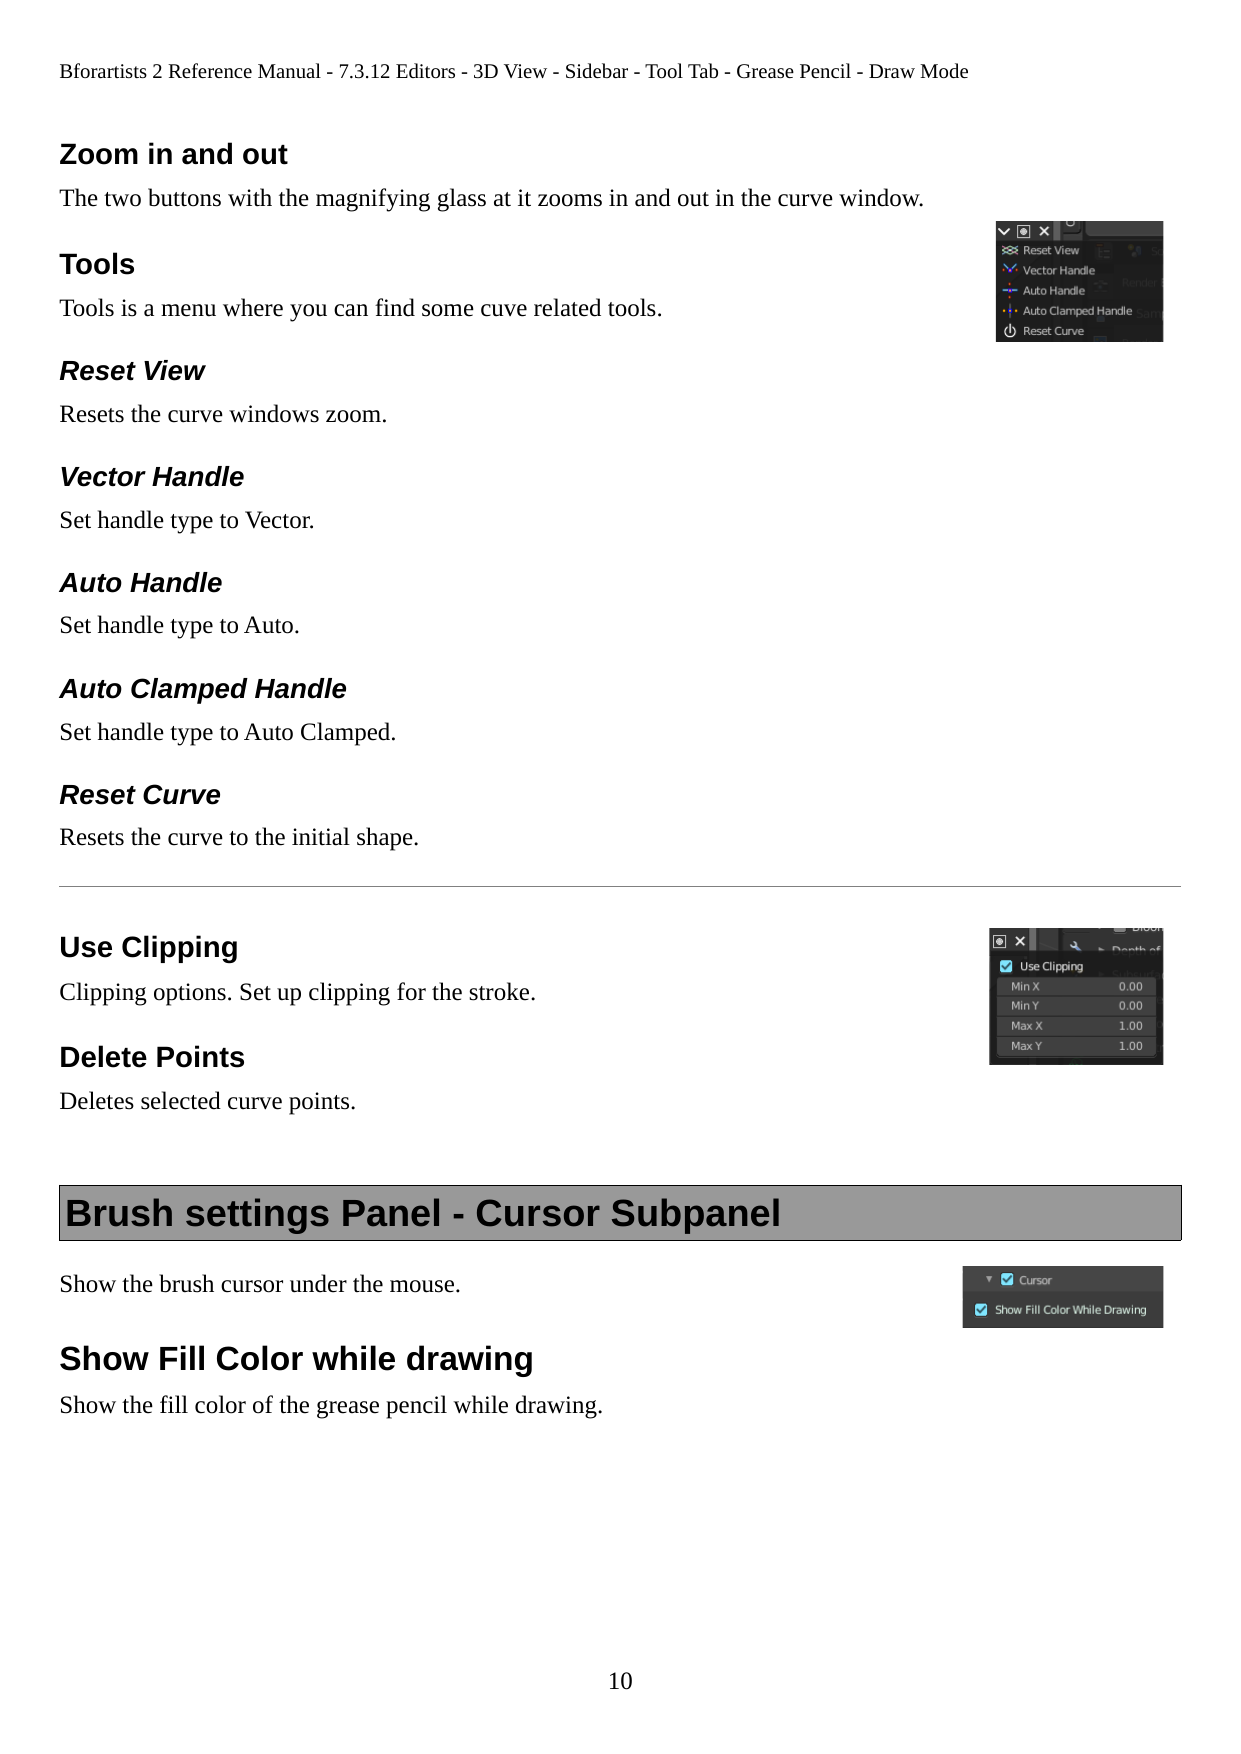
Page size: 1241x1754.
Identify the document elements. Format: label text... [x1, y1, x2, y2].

picture [962, 1266, 1164, 1328]
subtitle Tools [59, 247, 995, 280]
subtitle [1164, 247, 1181, 280]
subtitle Vector Handle [59, 460, 1181, 492]
text Tools is a menu where you can find some cuve related tools. [59, 293, 995, 322]
subtitle Show Fill Color while drawing [59, 1338, 1181, 1377]
subtitle Reset View [59, 354, 1181, 386]
subtitle Use Clipping [59, 930, 989, 964]
text Show the fill color of the grease pencil while drawing. [59, 1390, 1181, 1418]
text Clipping options. Set up clipping for the stroke. [59, 977, 989, 1005]
text Deletes selected curve points. [59, 1086, 1181, 1115]
text Set handle type to Auto. [59, 611, 1181, 639]
text Resets the curve to the initial shape. [59, 822, 1181, 851]
subtitle Reset Curve [59, 778, 1181, 810]
text Show the brush cursor under the mouse. [59, 1269, 962, 1297]
picture [989, 928, 1164, 1065]
subtitle Delete Points [59, 1040, 1181, 1074]
subtitle [1164, 930, 1181, 964]
subtitle Auto Clamped Handle [59, 672, 1181, 704]
subtitle Zoom in and out [59, 137, 1181, 170]
text Set handle type to Vector. [59, 505, 1181, 533]
picture [995, 221, 1164, 342]
subtitle Auto Handle [59, 566, 1181, 598]
table_header Brush settings Panel - Cursor Subpanel [60, 1186, 1181, 1240]
text Set handle type to Auto Clamped. [59, 717, 1181, 745]
text Resets the curve windows zoom. [59, 399, 1181, 427]
text The two buttons with the magnifying glass at it zooms in and out in the curve window. [59, 183, 1181, 212]
